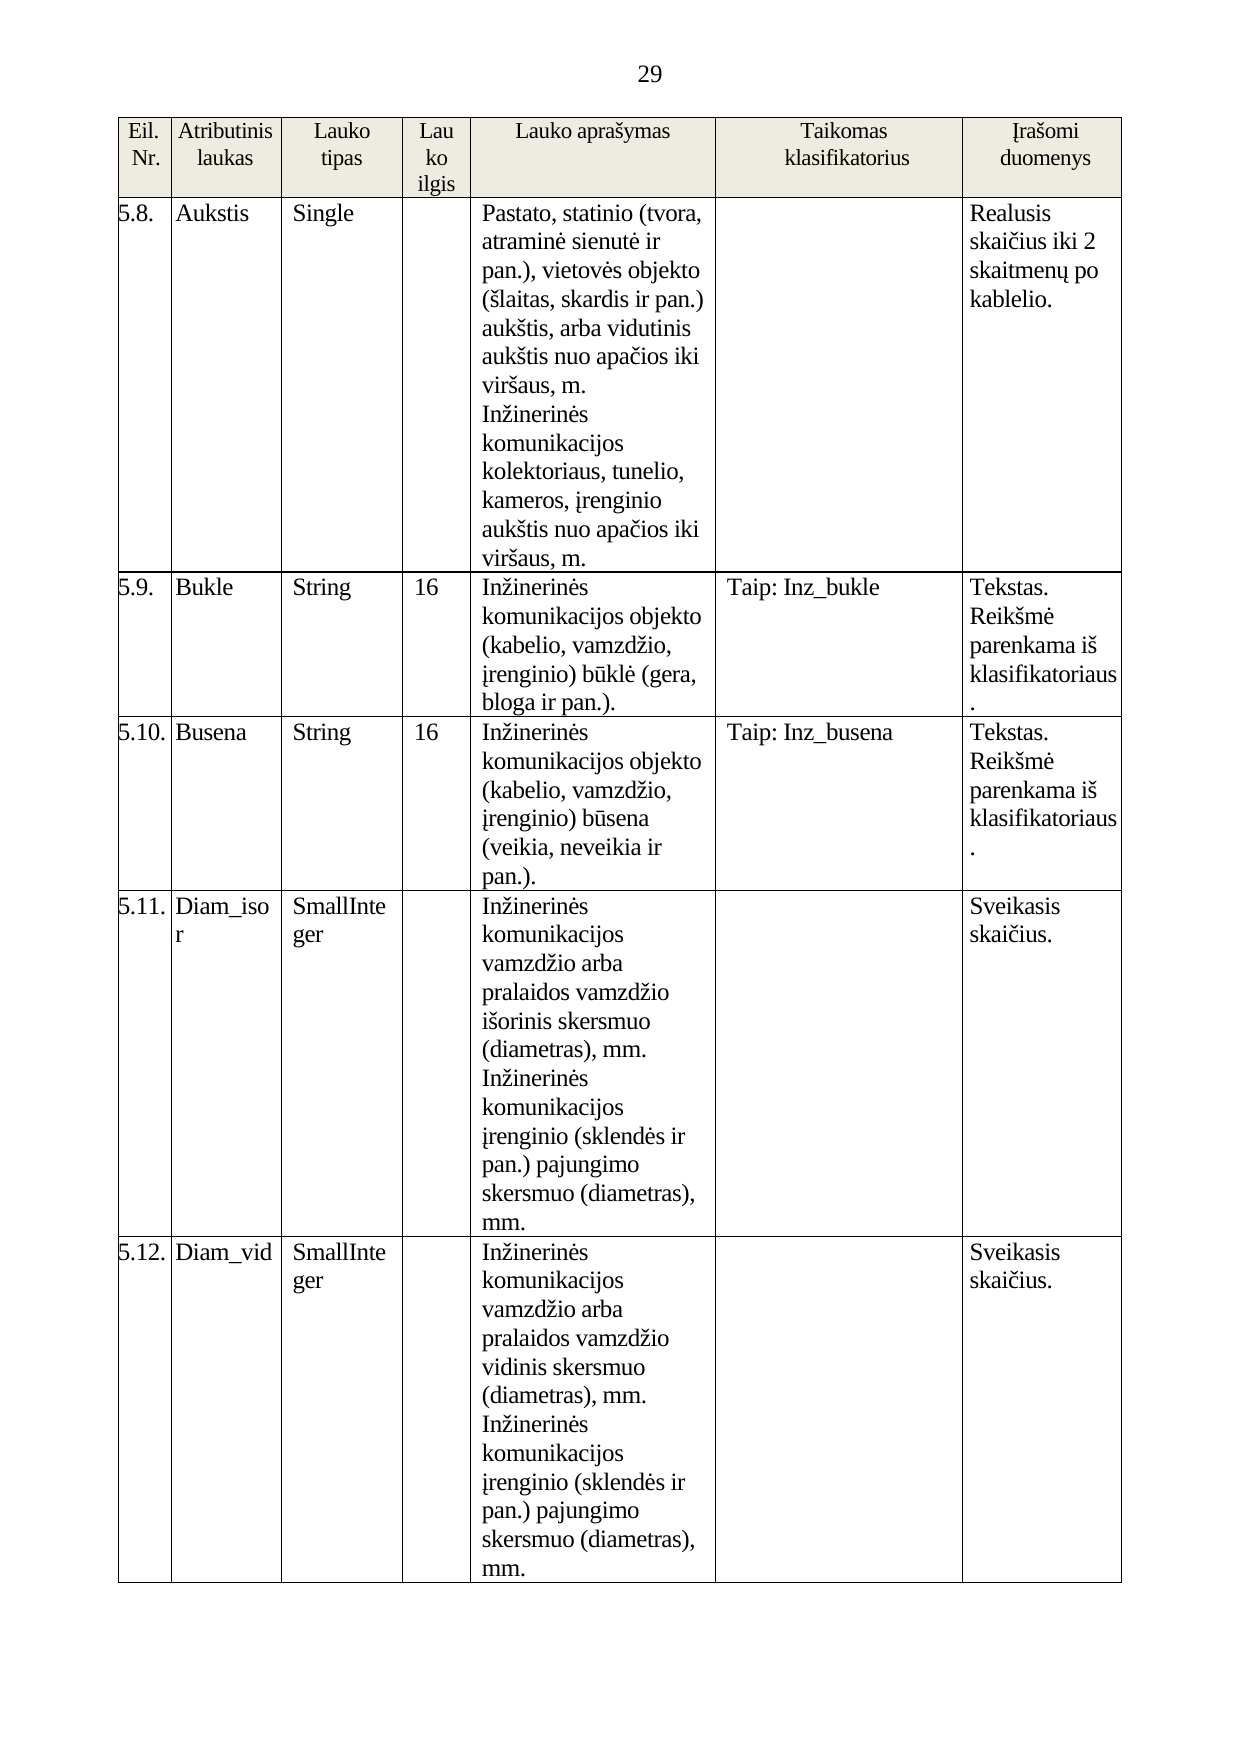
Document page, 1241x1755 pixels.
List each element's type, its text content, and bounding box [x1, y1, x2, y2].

table_cell Inžinerinės komunikacijos objekto (kabelio, vamzdžio, įrenginio) būsena (veikia, neveikia ir pan.). [471, 717, 715, 890]
table_header Atributinis laukas [172, 118, 281, 197]
table_cell 5.9. [119, 573, 171, 716]
table_cell Bukle [172, 573, 281, 716]
table_cell Diam_isor [172, 891, 281, 1236]
table_cell 5.8. [119, 198, 171, 571]
table_cell String [282, 717, 402, 890]
table_header Lauko tipas [282, 118, 402, 197]
table_cell Taip: Inz_busena [716, 717, 962, 890]
table_cell Sveikasis skaičius. [963, 891, 1121, 1236]
table_header Įrašomi duomenys [963, 118, 1121, 197]
table_cell Inžinerinės komunikacijos vamzdžio arba pralaidos vamzdžio išorinis skersmuo (diametras), mm. Inžinerinės komunikacijos įrenginio (sklendės ir pan.) pajungimo skersmuo (diametras), mm. [471, 891, 715, 1236]
table_header Taikomas klasifikatorius [716, 118, 962, 197]
table_cell 5.12. [119, 1237, 171, 1582]
table_cell 5.10. [119, 717, 171, 890]
table_header Lauko aprašymas [471, 118, 715, 197]
table_cell [403, 891, 470, 1236]
table_cell SmallInteger [282, 1237, 402, 1582]
table_cell Pastato, statinio (tvora, atraminė sienutė ir pan.), vietovės objekto (šlaitas, skardis ir pan.) aukštis, arba vidutinis aukštis nuo apačios iki viršaus, m. Inžinerinės komunikacijos kolektoriaus, tunelio, kameros, įrenginio aukštis nuo apačios iki viršaus, m. [471, 198, 715, 571]
table_cell Single [282, 198, 402, 571]
table_cell String [282, 573, 402, 716]
table_cell SmallInteger [282, 891, 402, 1236]
table_cell 5.11. [119, 891, 171, 1236]
table_cell Sveikasis skaičius. [963, 1237, 1121, 1582]
table_cell [403, 1237, 470, 1582]
table_cell Inžinerinės komunikacijos vamzdžio arba pralaidos vamzdžio vidinis skersmuo (diametras), mm. Inžinerinės komunikacijos įrenginio (sklendės ir pan.) pajungimo skersmuo (diametras), mm. [471, 1237, 715, 1582]
table_cell [716, 891, 962, 1236]
table_cell Tekstas. Reikšmė parenkama iš klasifikatoriaus. [963, 573, 1121, 716]
table_cell Busena [172, 717, 281, 890]
table_cell [403, 198, 470, 571]
table_cell Aukstis [172, 198, 281, 571]
table_cell 16 [403, 573, 470, 716]
table_cell Tekstas. Reikšmė parenkama iš klasifikatoriaus. [963, 717, 1121, 890]
table_header Eil. Nr. [119, 118, 171, 197]
table_cell Realusis skaičius iki 2 skaitmenų po kablelio. [963, 198, 1121, 571]
table_header Lauko ilgis [403, 118, 470, 197]
table_cell [716, 198, 962, 571]
table_cell 16 [403, 717, 470, 890]
table_cell [716, 1237, 962, 1582]
table_cell Diam_vid [172, 1237, 281, 1582]
table_cell Taip: Inz_bukle [716, 573, 962, 716]
table_cell Inžinerinės komunikacijos objekto (kabelio, vamzdžio, įrenginio) būklė (gera, bloga ir pan.). [471, 573, 715, 716]
